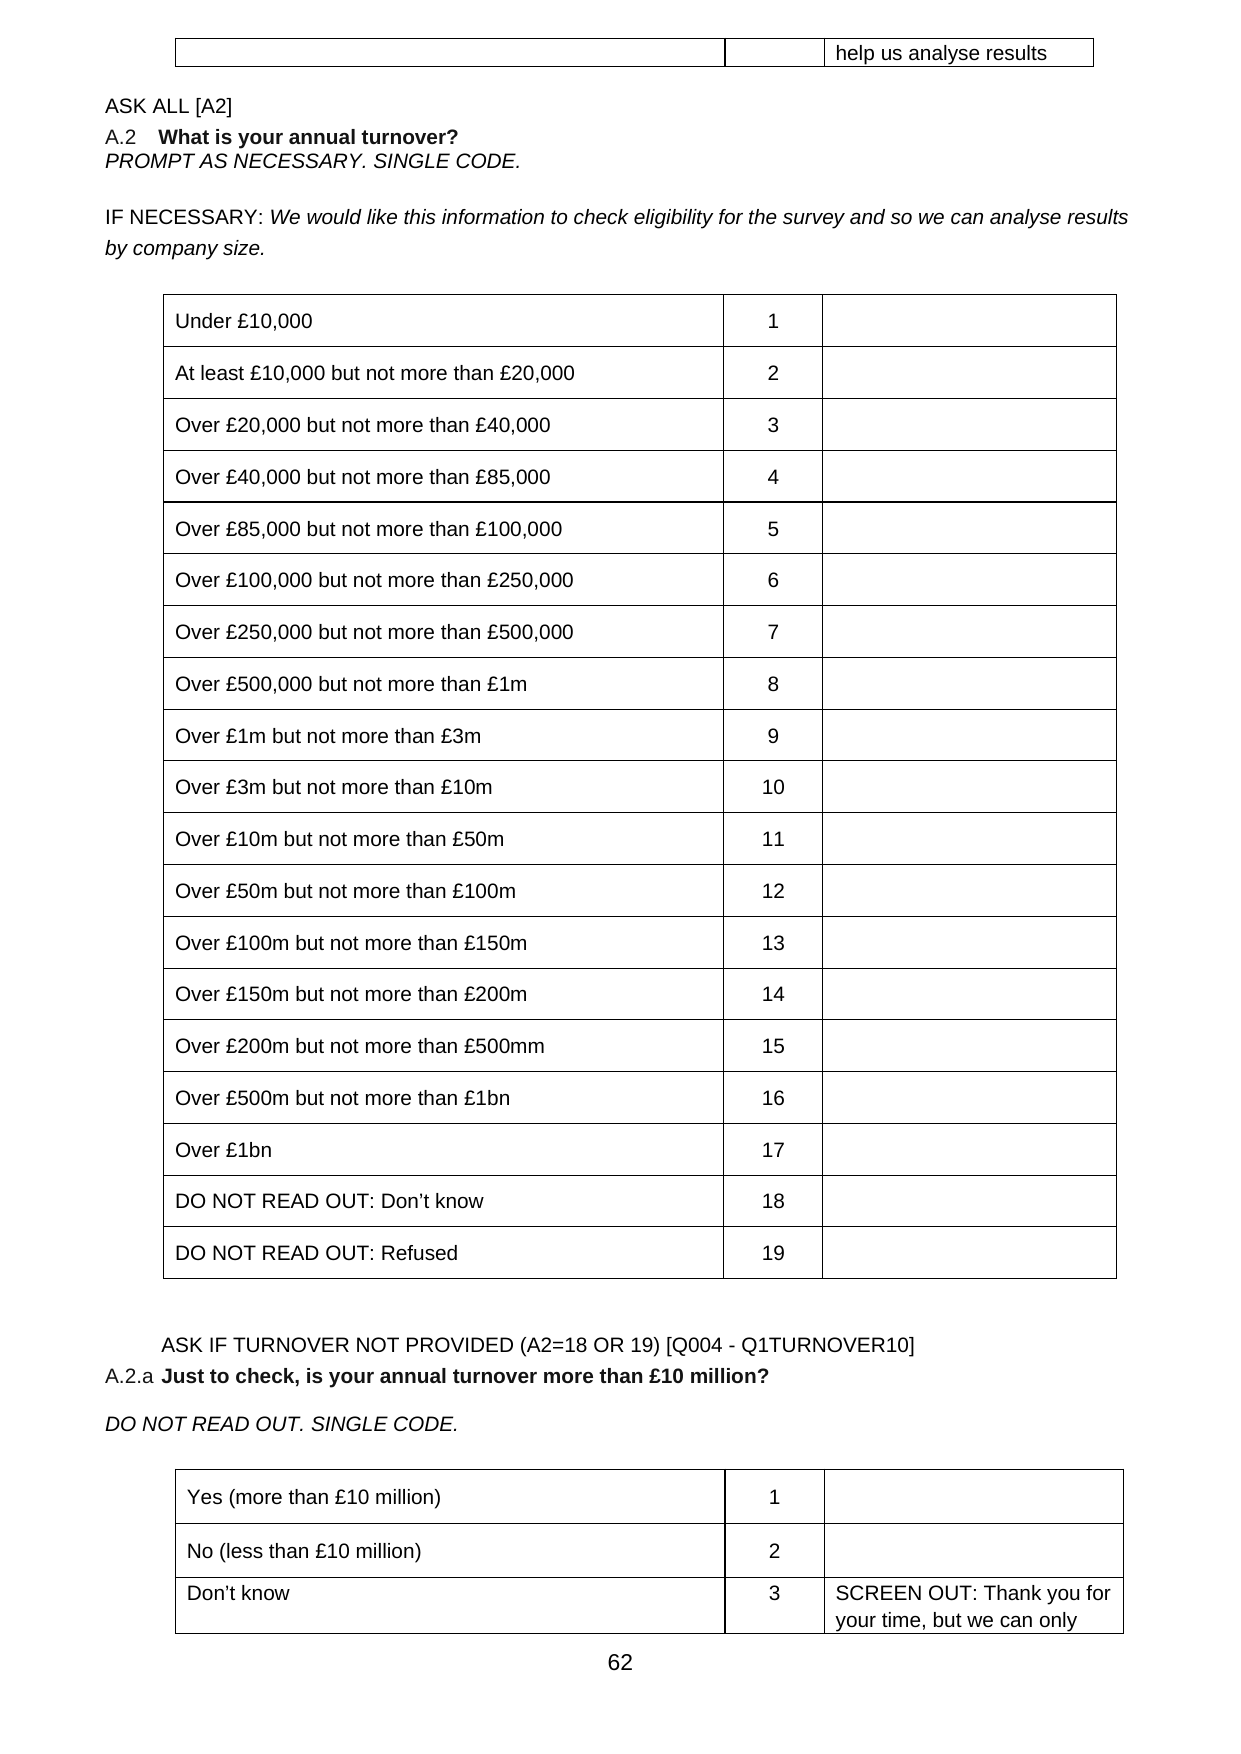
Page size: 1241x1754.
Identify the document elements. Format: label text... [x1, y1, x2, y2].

table_header 1 [726, 1470, 824, 1523]
table_cell [823, 1072, 1116, 1123]
table_cell Over £10m but not more than £50m [164, 813, 723, 864]
table_header [823, 295, 1116, 346]
table_cell Over £200m but not more than £500mm [164, 1020, 723, 1071]
table_cell 2 [724, 347, 822, 398]
table_cell 13 [724, 917, 822, 967]
table_cell Over £1m but not more than £3m [164, 710, 723, 760]
table_cell 8 [724, 658, 822, 708]
table_cell Over £100m but not more than £150m [164, 917, 723, 967]
subtitle IF NECESSARY: We would like this information to check eligibility for the survey and so we can analyse results by company size. [105, 205, 1135, 267]
table_cell Over £40,000 but not more than £85,000 [164, 451, 723, 501]
table_cell 6 [724, 554, 822, 605]
table_cell [823, 969, 1116, 1019]
table_cell 9 [724, 710, 822, 760]
table_cell 16 [724, 1072, 822, 1123]
table_cell [823, 917, 1116, 967]
list Just to check, is your annual turnover more than £10 million? [105, 1364, 1135, 1388]
table_cell [823, 503, 1116, 553]
table_cell Over £100,000 but not more than £250,000 [164, 554, 723, 605]
table_header 1 [724, 295, 822, 346]
table_cell [823, 1124, 1116, 1174]
table_cell [823, 451, 1116, 501]
table_cell [823, 710, 1116, 760]
table_cell SCREEN OUT: Thank you for your time, but we can only [825, 1578, 1123, 1632]
table_cell 15 [724, 1020, 822, 1071]
table_cell [825, 1524, 1123, 1577]
table_cell [823, 1020, 1116, 1071]
table_cell 3 [726, 1578, 824, 1632]
table_cell [823, 761, 1116, 812]
table_cell Over £250,000 but not more than £500,000 [164, 606, 723, 657]
table_cell Over £150m but not more than £200m [164, 969, 723, 1019]
table_cell 14 [724, 969, 822, 1019]
table_cell At least £10,000 but not more than £20,000 [164, 347, 723, 398]
subtitle ask if turnover not provided (A2=18 OR 19) [Q004 - Q1turnover10] [161, 1333, 1135, 1364]
table_cell [823, 658, 1116, 708]
table_cell 12 [724, 865, 822, 916]
table_cell 3 [724, 399, 822, 450]
table_cell 5 [724, 503, 822, 553]
table_cell help us analyse results [825, 39, 1093, 66]
table_header [825, 1470, 1123, 1523]
table_cell 11 [724, 813, 822, 864]
table_cell 19 [724, 1227, 822, 1278]
list What is your annual turnover? [105, 125, 1135, 149]
table_cell Over £500,000 but not more than £1m [164, 658, 723, 708]
table_cell 10 [724, 761, 822, 812]
subtitle PROMPT AS NECESSARY. single code. [105, 149, 1135, 180]
table_cell [823, 813, 1116, 864]
table_cell DO NOT READ OUT: Don’t know [164, 1176, 723, 1226]
subtitle DO NOT READ OUT. SINGLE CODE. [105, 1412, 1135, 1443]
table_cell Over £1bn [164, 1124, 723, 1174]
table_cell No (less than £10 million) [176, 1524, 724, 1577]
table_cell 18 [724, 1176, 822, 1226]
table_cell [176, 39, 724, 66]
table_cell Over £3m but not more than £10m [164, 761, 723, 812]
subtitle ask all [A2] [105, 94, 1135, 125]
table_cell [823, 865, 1116, 916]
table_cell [823, 347, 1116, 398]
table_cell Over £85,000 but not more than £100,000 [164, 503, 723, 553]
table_cell [726, 39, 824, 66]
table_cell Over £50m but not more than £100m [164, 865, 723, 916]
table_cell 2 [726, 1524, 824, 1577]
table_cell Don’t know [176, 1578, 724, 1632]
table_cell [823, 1227, 1116, 1278]
table_cell [823, 606, 1116, 657]
table_cell [823, 554, 1116, 605]
table_header Under £10,000 [164, 295, 723, 346]
table_cell 4 [724, 451, 822, 501]
table_cell Over £20,000 but not more than £40,000 [164, 399, 723, 450]
table_cell 7 [724, 606, 822, 657]
table_cell [823, 399, 1116, 450]
table_cell 17 [724, 1124, 822, 1174]
table_cell Over £500m but not more than £1bn [164, 1072, 723, 1123]
table_header Yes (more than £10 million) [176, 1470, 724, 1523]
table_cell [823, 1176, 1116, 1226]
table_cell DO NOT READ OUT: Refused [164, 1227, 723, 1278]
